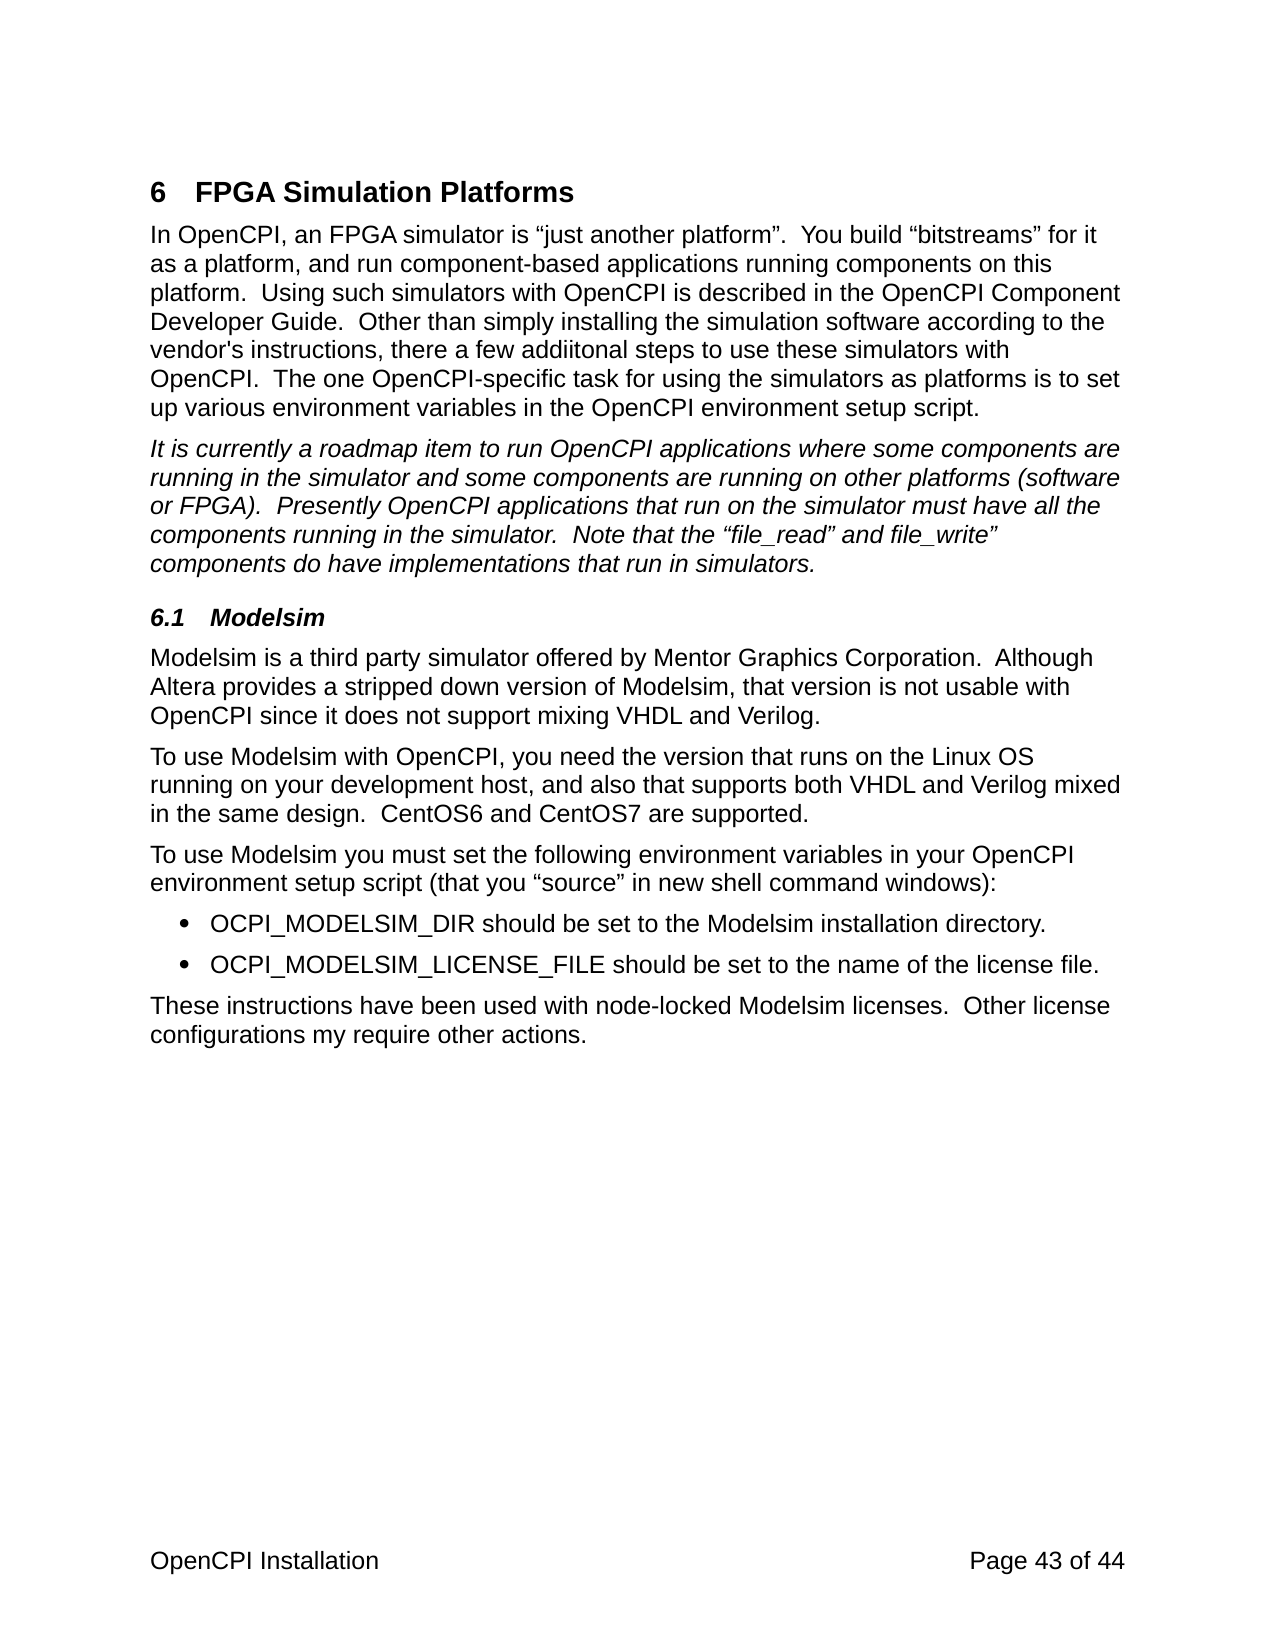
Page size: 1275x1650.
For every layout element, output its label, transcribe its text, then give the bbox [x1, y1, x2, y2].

text Modelsim is a third party simulator offered by Mentor Graphics Corporation. Although Altera provides a stripped down version of Modelsim, that version is not usable with OpenCPI since it does not support mixing VHDL and Verilog. [150, 643, 1125, 729]
text These instructions have been used with node-locked Modelsim licenses. Other license configurations my require other actions. [150, 991, 1125, 1048]
text To use Modelsim you must set the following environment variables in your OpenCPI environment setup script (that you “source” in new shell command windows): [150, 840, 1125, 897]
subtitle Modelsim [150, 602, 1125, 631]
list OCPI_MODELSIM_LICENSE_FILE should be set to the name of the license file. [180, 950, 1125, 979]
list OCPI_MODELSIM_DIR should be set to the Modelsim installation directory. [180, 909, 1125, 938]
text To use Modelsim with OpenCPI, you need the version that runs on the Linux OS running on your development host, and also that supports both VHDL and Verilog mixed in the same design. CentOS6 and CentOS7 are supported. [150, 741, 1125, 828]
subtitle FPGA Simulation Platforms [150, 175, 1125, 208]
text In OpenCPI, an FPGA simulator is “just another platform”. You build “bitstreams” for it as a platform, and run component-based applications running components on this platform. Using such simulators with OpenCPI is described in the OpenCPI Component Developer Guide. Other than simply installing the simulation software according to the vendor's instructions, there a few addiitonal steps to use these simulators with OpenCPI. The one OpenCPI-specific task for using the simulators as platforms is to set up various environment variables in the OpenCPI environment setup script. [150, 221, 1125, 422]
text It is currently a roadmap item to run OpenCPI applications where some components are running in the simulator and some components are running on other platforms (software or FPGA). Presently OpenCPI applications that run on the simulator must have all the components running in the simulator. Note that the “file_read” and file_write” components do have implementations that run in simulators. [150, 434, 1125, 577]
